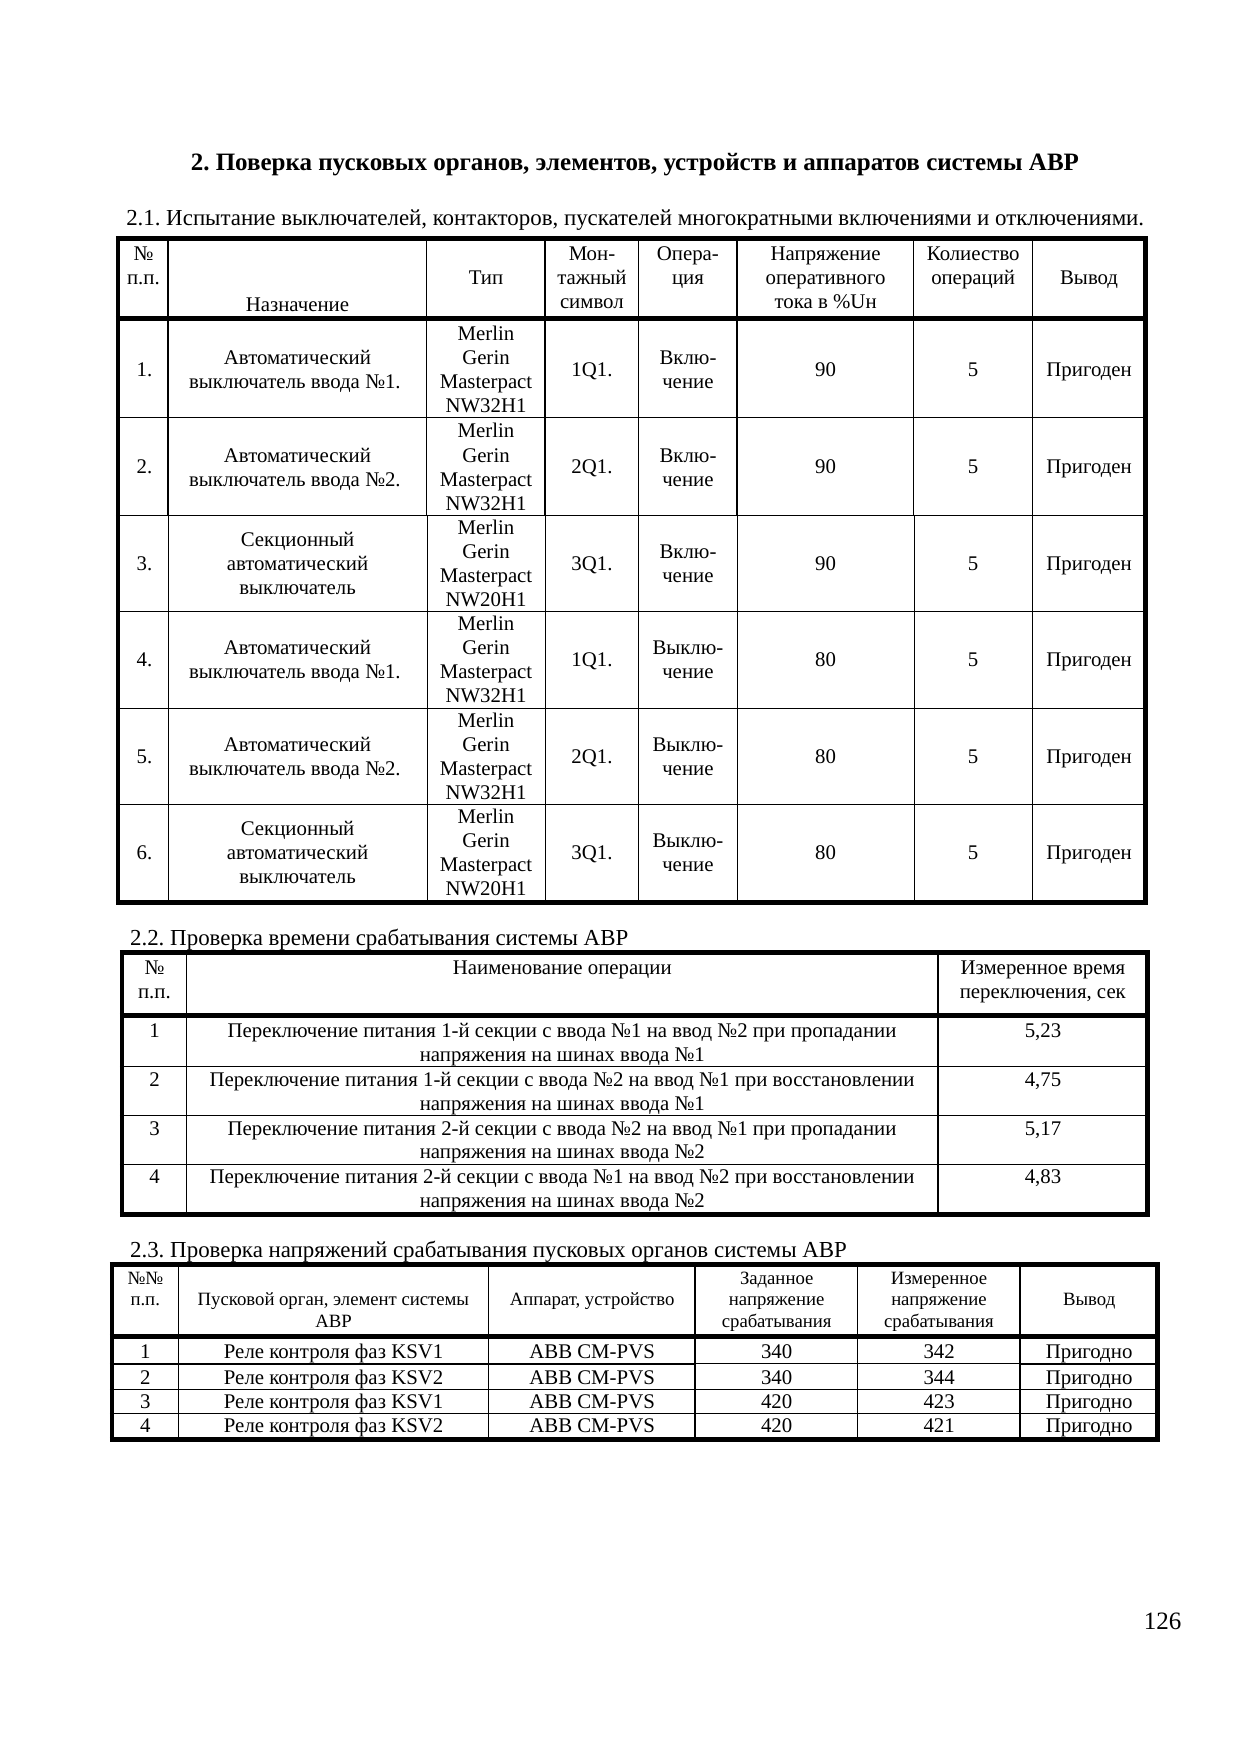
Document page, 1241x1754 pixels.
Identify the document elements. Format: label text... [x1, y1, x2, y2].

table_cell 80 [738, 612, 914, 707]
table_cell Merlin Gerin Masterpact NW20H1 [428, 516, 545, 611]
table_header Колиество операций [914, 241, 1032, 316]
table_cell 5 [915, 516, 1032, 611]
table_cell 423 [858, 1390, 1019, 1413]
table_cell Выклю- чение [639, 612, 737, 707]
table_cell 5 [915, 709, 1032, 804]
table_cell 80 [738, 805, 914, 900]
table_cell Пригоден [1033, 612, 1143, 707]
table_cell 340 [696, 1339, 857, 1363]
table_cell 5,17 [939, 1116, 1145, 1163]
table_cell Реле контроля фаз KSV1 [179, 1390, 488, 1413]
table_cell Выклю- чение [639, 709, 737, 804]
table_header Вывод [1021, 1267, 1155, 1334]
table_cell Пригоден [1033, 709, 1143, 804]
table_cell 3 [114, 1390, 178, 1413]
table_cell [120, 805, 168, 900]
table_cell Автоматический выключатель ввода №1. [169, 612, 427, 707]
table_cell Реле контроля фаз KSV2 [179, 1414, 488, 1437]
table_cell Merlin Gerin Masterpact NW32H1 [428, 612, 545, 707]
table_cell 4 [114, 1414, 178, 1437]
table_cell 80 [738, 709, 914, 804]
table_cell ABB CM-PVS [489, 1365, 694, 1389]
table_cell [120, 612, 168, 707]
table_cell 90 [738, 516, 914, 611]
table_cell Пригоден [1033, 321, 1143, 417]
table_cell 340 [696, 1364, 857, 1389]
table_header Опера- ция [639, 241, 736, 316]
table_header Заданное напряжение срабатывания [696, 1267, 857, 1334]
table_header Измеренное время переключения, сек [939, 955, 1145, 1013]
table_cell Выклю- чение [639, 805, 737, 900]
table_cell Реле контроля фаз KSV1 [179, 1339, 488, 1363]
table_header № п.п. [120, 241, 167, 316]
table_header Напряжение оперативного тока в %Uн [738, 241, 913, 316]
table_cell Пригоден [1033, 418, 1143, 515]
table_cell Реле контроля фаз KSV2 [179, 1365, 488, 1389]
table_cell 1Q1. [546, 612, 638, 707]
table_cell Пригодно [1021, 1390, 1155, 1413]
table_cell 90 [738, 418, 913, 515]
text 2.1. Испытание выключателей, контакторов, пускателей многократными включениями и отключениями. [88, 204, 1181, 231]
table_cell Вклю- чение [639, 321, 736, 417]
table_cell 420 [696, 1390, 857, 1413]
table_cell [120, 516, 168, 611]
table_cell Пригоден [1033, 516, 1143, 611]
table_cell 342 [858, 1339, 1019, 1363]
table_cell Вклю- чение [639, 516, 737, 611]
table_cell 1 [124, 1018, 186, 1066]
table_cell Merlin Gerin Masterpact NW20H1 [428, 805, 545, 900]
table_cell Пригоден [1033, 805, 1143, 900]
table_cell 3Q1. [546, 516, 638, 611]
table_cell 5 [914, 418, 1032, 515]
table_cell [120, 321, 167, 417]
table_cell Автоматический выключатель ввода №1. [169, 321, 426, 417]
table_cell Секционный автоматический выключатель [169, 805, 427, 900]
table_header Пусковой орган, элемент системы АВР [179, 1267, 488, 1334]
table_cell 2Q1. [546, 418, 638, 515]
table_header №№ п.п. [114, 1267, 178, 1334]
table_cell Переключение питания 2-й секции с ввода №1 на ввод №2 при восстановлении напряжения на шинах ввода №2 [187, 1165, 937, 1212]
table_cell [120, 709, 168, 804]
text 2.3. Проверка напряжений срабатывания пусковых органов системы АВР [130, 1236, 1181, 1262]
text 2. Поверка пусковых органов, элементов, устройств и аппаратов системы АВР [88, 147, 1181, 176]
table_cell [120, 418, 167, 515]
table_header № п.п. [124, 955, 186, 1013]
table_cell ABB CM-PVS [489, 1339, 694, 1363]
table_cell 5,23 [939, 1018, 1145, 1066]
table_cell 421 [858, 1414, 1019, 1437]
table_header Измеренное напряжение срабатывания [858, 1267, 1019, 1334]
table_cell 90 [738, 321, 913, 417]
table_cell 3 [124, 1116, 186, 1163]
table_cell 2 [124, 1067, 186, 1115]
table_cell Merlin Gerin Masterpact NW32H1 [428, 709, 545, 804]
table_cell 5 [915, 805, 1032, 900]
table_cell Автоматический выключатель ввода №2. [169, 709, 427, 804]
table_cell 5 [915, 612, 1032, 707]
table_header Аппарат, устройство [489, 1267, 694, 1334]
table_cell 4,75 [939, 1067, 1145, 1115]
table_cell 5 [914, 321, 1032, 417]
table_cell Вклю- чение [639, 418, 736, 515]
table_cell Пригодно [1021, 1414, 1155, 1437]
table_cell Пригодно [1021, 1365, 1155, 1389]
table_header Вывод [1033, 241, 1143, 316]
table_cell Merlin Gerin Masterpact NW32H1 [427, 418, 544, 515]
table_header Тип [427, 241, 544, 316]
table_cell Переключение питания 1-й секции с ввода №1 на ввод №2 при пропадании напряжения на шинах ввода №1 [187, 1018, 937, 1066]
table_cell 2 [114, 1365, 178, 1389]
table_cell 4,83 [939, 1165, 1145, 1212]
table_cell Merlin Gerin Masterpact NW32H1 [427, 321, 544, 417]
table_cell 344 [858, 1364, 1019, 1389]
table_cell 1Q1. [546, 321, 638, 417]
table_cell 1 [114, 1339, 178, 1363]
table_cell Переключение питания 1-й секции с ввода №2 на ввод №1 при восстановлении напряжения на шинах ввода №1 [187, 1067, 937, 1115]
table_cell Автоматический выключатель ввода №2. [169, 418, 426, 515]
table_header Мон- тажный символ [546, 241, 638, 316]
table_cell ABB CM-PVS [489, 1414, 694, 1437]
table_cell 4 [124, 1165, 186, 1212]
table_header Назначение [169, 241, 426, 316]
table_cell Переключение питания 2-й секции с ввода №2 на ввод №1 при пропадании напряжения на шинах ввода №2 [187, 1116, 937, 1163]
table_header Наименование операции [187, 955, 937, 1013]
table_cell 420 [696, 1414, 857, 1437]
table_cell 2Q1. [546, 709, 638, 804]
text 2.2. Проверка времени срабатывания системы АВР [130, 924, 1181, 950]
table_cell Секционный автоматический выключатель [169, 516, 427, 611]
table_cell ABB CM-PVS [489, 1390, 694, 1413]
table_cell 3Q1. [546, 805, 638, 900]
table_cell Пригодно [1021, 1339, 1155, 1363]
